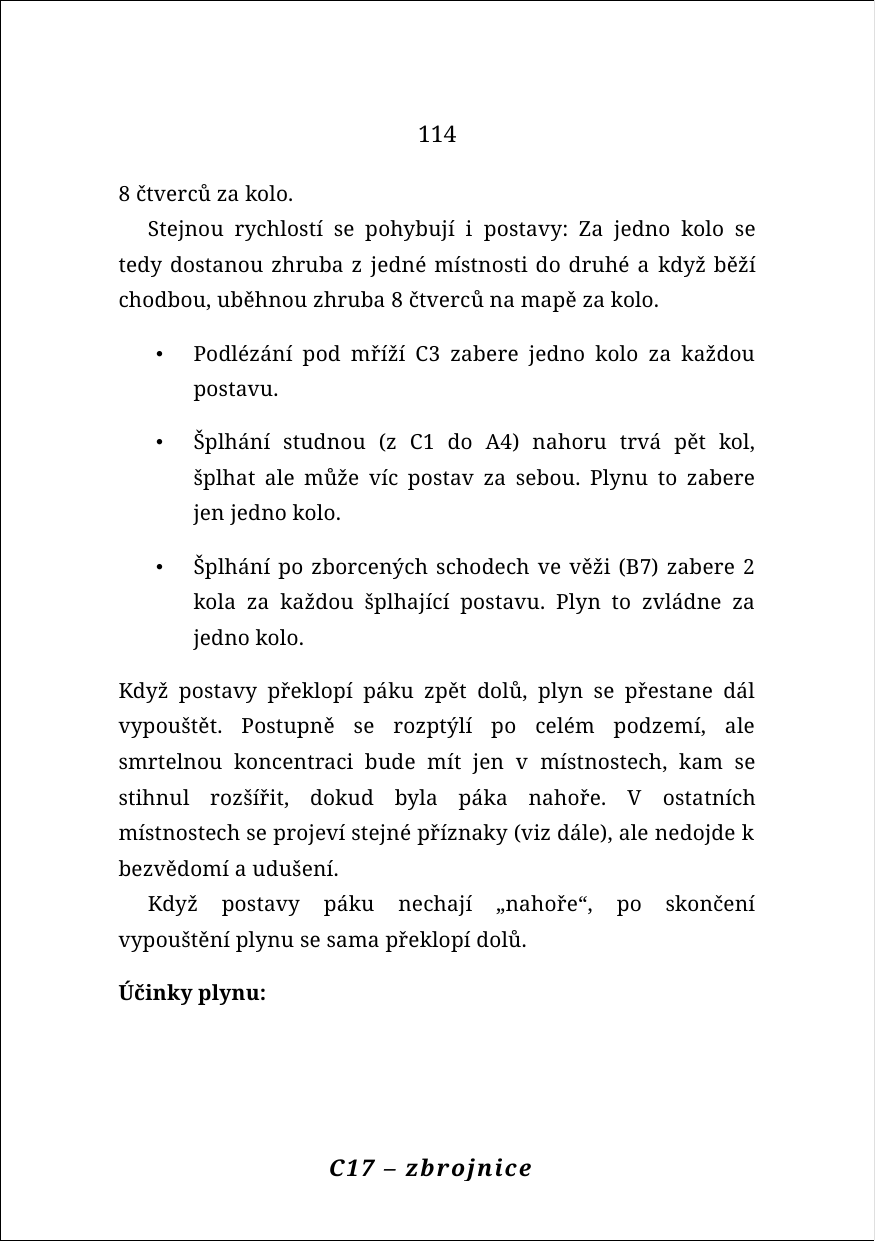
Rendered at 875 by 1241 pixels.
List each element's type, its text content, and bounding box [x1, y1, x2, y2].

list Šplhání studnou (z⁠ C1 do A4) nahoru trvá pět kol, šplhat ale může víc postav za sebou. Plynu to zabere jen jedno kolo. [156, 427, 756, 527]
text Když postavy překlopí páku zpět dolů, plyn se přestane dál vypouštět. Postupně se rozptýlí po celém podzemí, ale smrtelnou koncentraci bude mít jen v⁠ místnostech, kam se stihnul rozšířit, dokud byla páka nahoře. V⁠ ostatních místnostech se projeví stejné příznaky (viz dále), ale nedojde k⁠ bezvědomí a⁠ udušení. Když postavy páku nechají „nahoře“, po skončení vypouštění plynu se sama překlopí dolů. [118, 676, 756, 953]
text Účinky plynu: [118, 978, 756, 1006]
list Šplhání po zborcených schodech ve věži (B7) zabere 2 kola za každou šplhající postavu. Plyn to zvládne za jedno kolo. [156, 552, 756, 651]
text 8 čtverců za kolo. Stejnou rychlostí se pohybují i⁠ postavy: Za jedno kolo se tedy dostanou zhruba z⁠ jedné místnosti do druhé a⁠ když běží chodbou, uběhnou zhruba 8 čtverců na mapě za kolo. [118, 179, 756, 314]
list Podlézání pod mříží C3 zabere jedno kolo za každou postavu. [156, 339, 756, 403]
